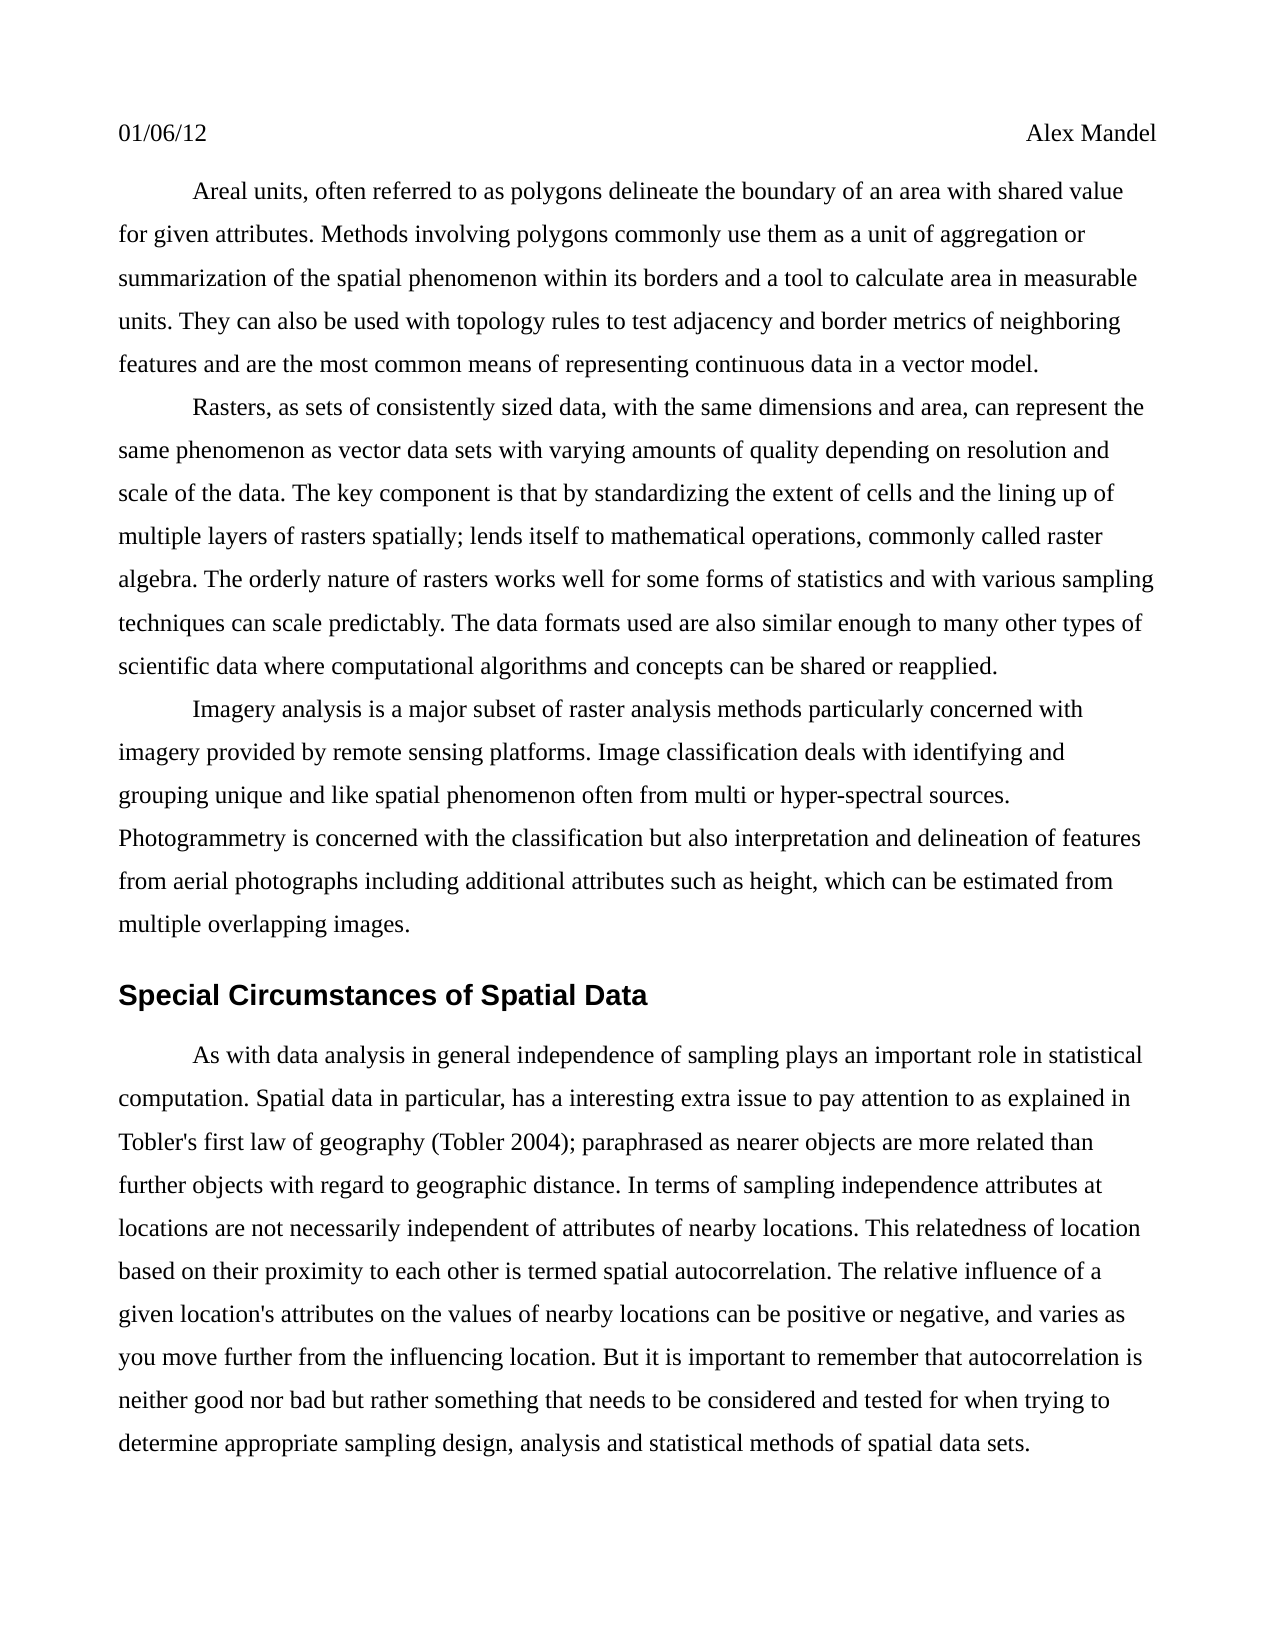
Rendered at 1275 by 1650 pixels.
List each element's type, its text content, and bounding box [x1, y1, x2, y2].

text Rasters, as sets of consistently sized data, with the same dimensions and area, can represent the same phenomenon as vector data sets with varying amounts of quality depending on resolution and scale of the data. The key component is that by standardizing the extent of cells and the lining up of multiple layers of rasters spatially; lends itself to mathematical operations, commonly called raster algebra. The orderly nature of rasters works well for some forms of statistics and with various sampling techniques can scale predictably. The data formats used are also similar enough to many other types of scientific data where computational algorithms and concepts can be shared or reapplied. [118, 392, 1157, 679]
text Areal units, often referred to as polygons delineate the boundary of an area with shared value for given attributes. Methods involving polygons commonly use them as a unit of aggregation or summarization of the spatial phenomenon within its borders and a tool to calculate area in measurable units. They can also be used with topology rules to test adjacency and border metrics of neighboring features and are the most common means of representing continuous data in a vector model. [118, 176, 1157, 378]
subtitle Special Circumstances of Spatial Data [118, 978, 1157, 1011]
text As with data analysis in general independence of sampling plays an important role in statistical computation. Spatial data in particular, has a interesting extra issue to pay attention to as explained in Tobler's first law of geography (Tobler 2004); paraphrased as nearer objects are more related than further objects with regard to geographic distance. In terms of sampling independence attributes at locations are not necessarily independent of attributes of nearby locations. This relatedness of location based on their proximity to each other is termed spatial autocorrelation. The relative influence of a given location's attributes on the values of nearby locations can be positive or negative, and varies as you move further from the influencing location. But it is important to remember that autocorrelation is neither good nor bad but rather something that needs to be considered and tested for when trying to determine appropriate sampling design, analysis and statistical methods of spatial data sets. [118, 1040, 1157, 1457]
text Imagery analysis is a major subset of raster analysis methods particularly concerned with imagery provided by remote sensing platforms. Image classification deals with identifying and grouping unique and like spatial phenomenon often from multi or hyper-spectral sources. Photogrammetry is concerned with the classification but also interpretation and delineation of features from aerial photographs including additional attributes such as height, which can be estimated from multiple overlapping images. [118, 694, 1157, 938]
